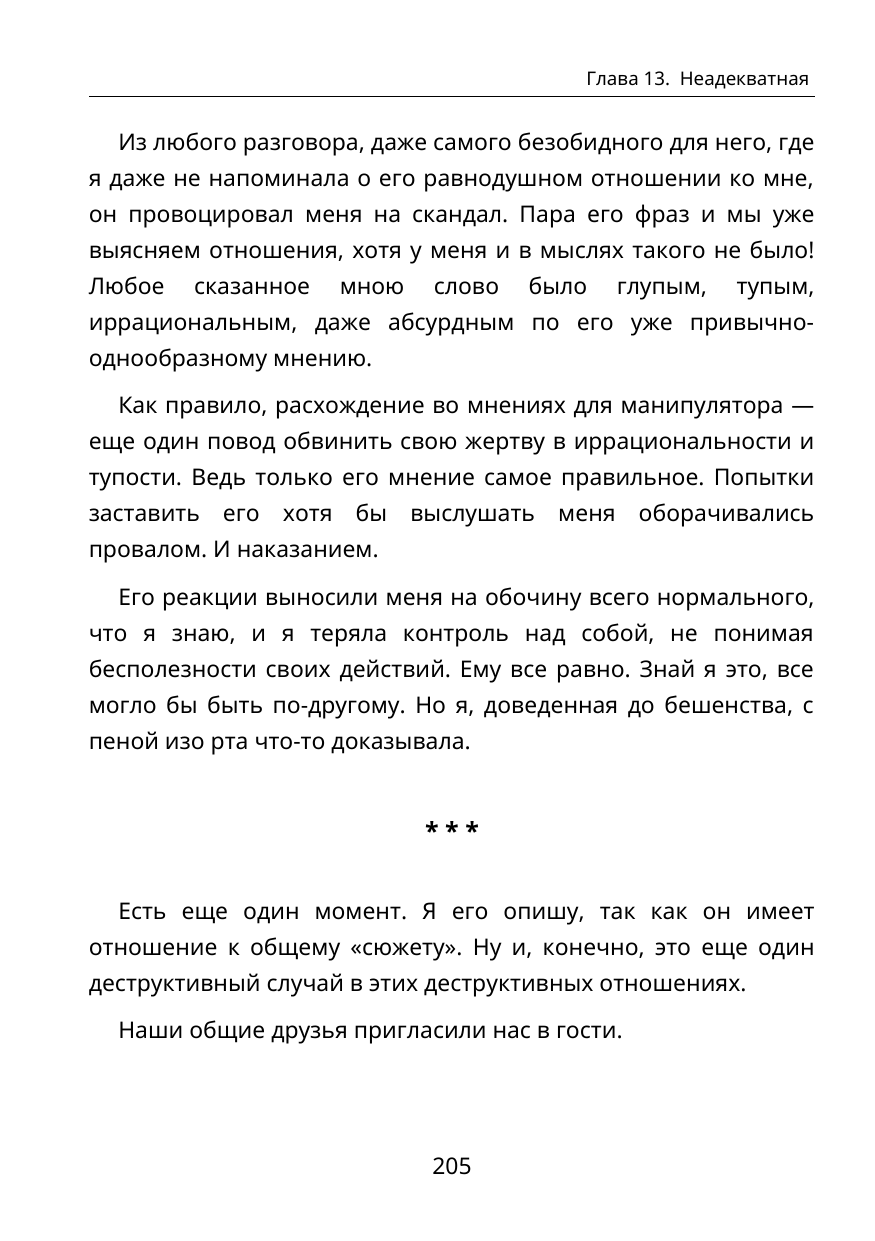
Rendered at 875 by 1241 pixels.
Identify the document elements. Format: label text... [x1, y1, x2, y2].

subtitle * * * [88, 814, 815, 848]
text Есть еще один момент. Я его опишу, так как он имеет отношение к общему «сюжету». Ну и, конечно, это еще один деструктивный случай в этих деструктивных отношениях. [88, 895, 815, 998]
text Как правило, расхождение во мнениях для манипулятора — еще один повод обвинить свою жертву в иррациональности и тупости. Ведь только его мнение самое правильное. Попытки заставить его хотя бы выслушать меня оборачивались провалом. И наказанием. [88, 389, 815, 564]
text Его реакции выносили меня на обочину всего нормального, что я знаю, и я теряла контроль над собой, не понимая бесполезности своих действий. Ему все равно. Знай я это, все могло бы быть по-другому. Но я, доведенная до бешенства, с пеной изо рта что-то доказывала. [88, 581, 815, 756]
text Из любого разговора, даже самого безобидного для него, где я даже не напоминала о его равнодушном отношении ко мне, он провоцировал меня на скандал. Пара его фраз и мы уже выясняем отношения, хотя у меня и в мыслях такого не было! Любое сказанное мною слово было глупым, тупым, иррациональным, даже абсурдным по его уже привычно-однообразному мнению. [88, 126, 815, 373]
text Наши общие друзья пригласили нас в гости. [88, 1014, 815, 1046]
